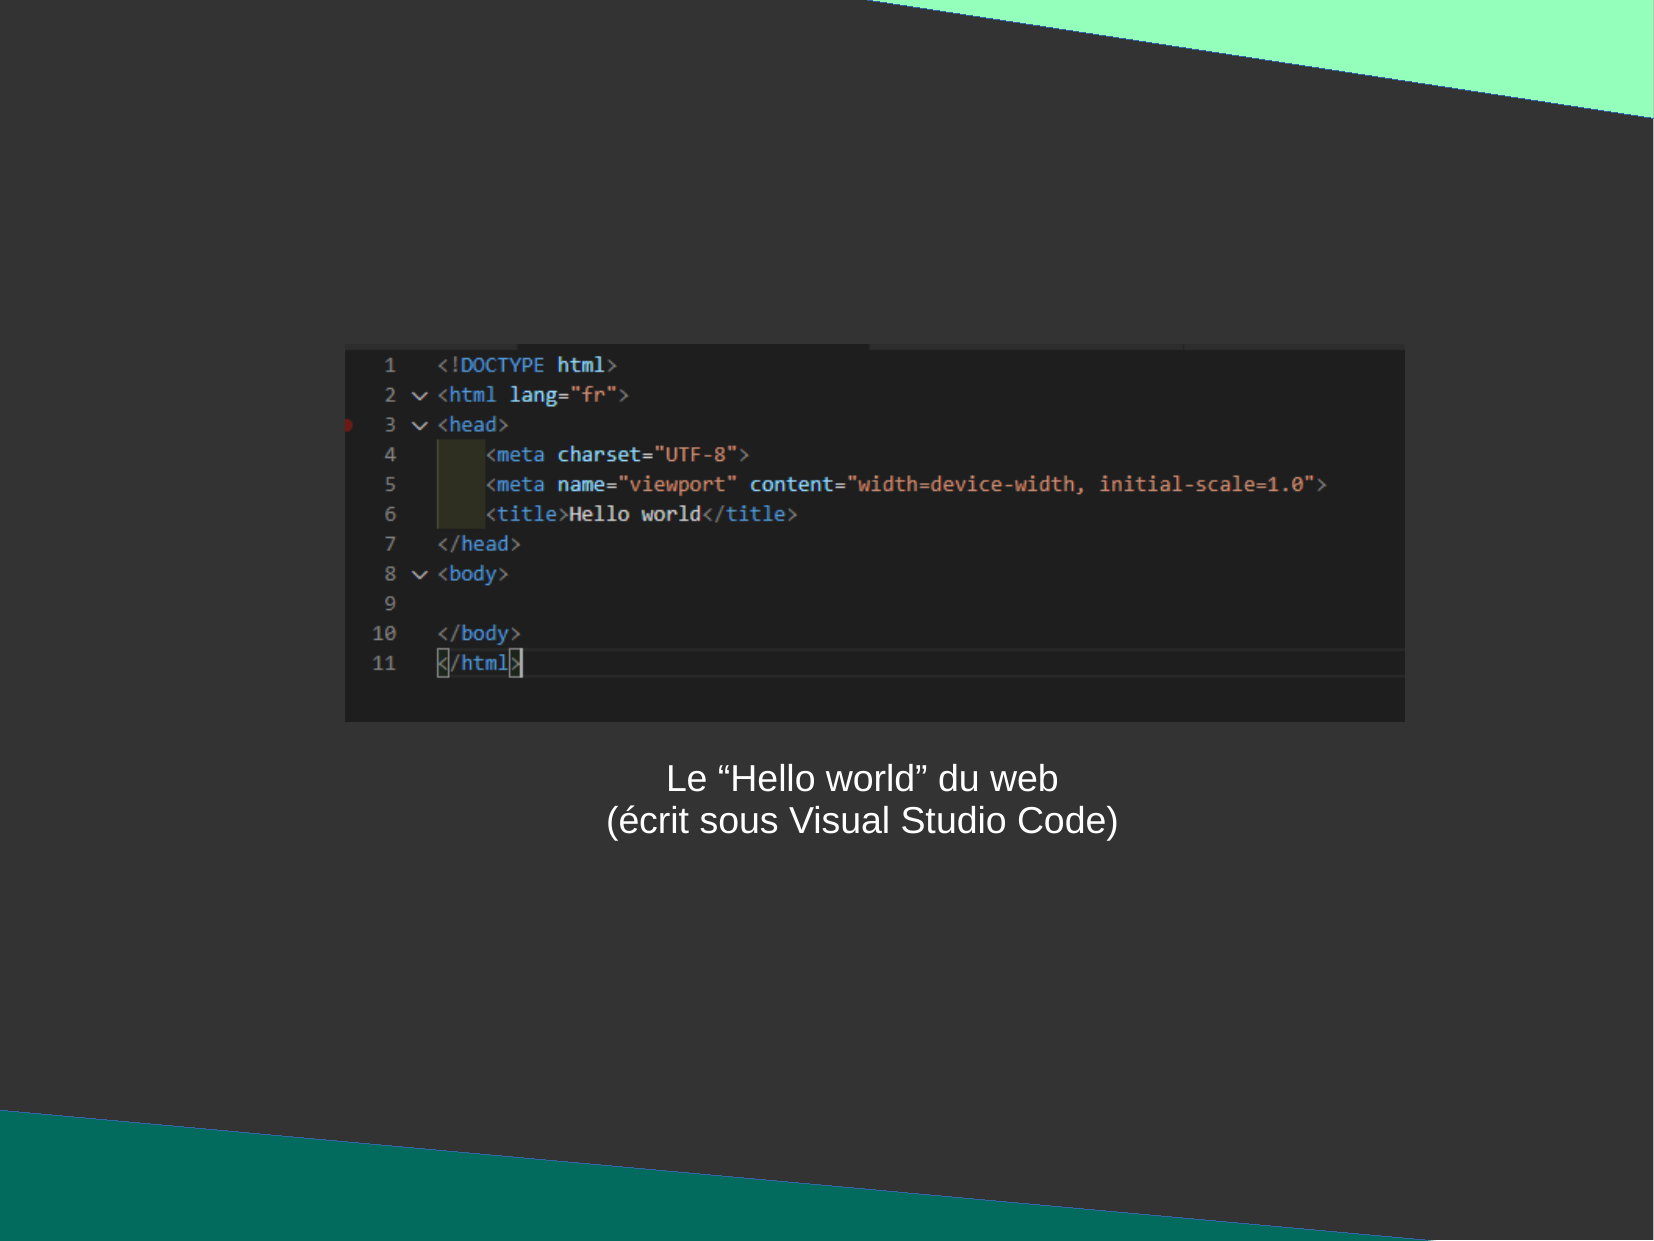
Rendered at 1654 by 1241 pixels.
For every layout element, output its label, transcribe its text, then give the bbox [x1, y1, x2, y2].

text_box [867, 0, 1654, 119]
picture [345, 344, 1405, 722]
text_box Le “Hello world” du web (écrit sous Visual Studio Code) [525, 750, 1201, 849]
